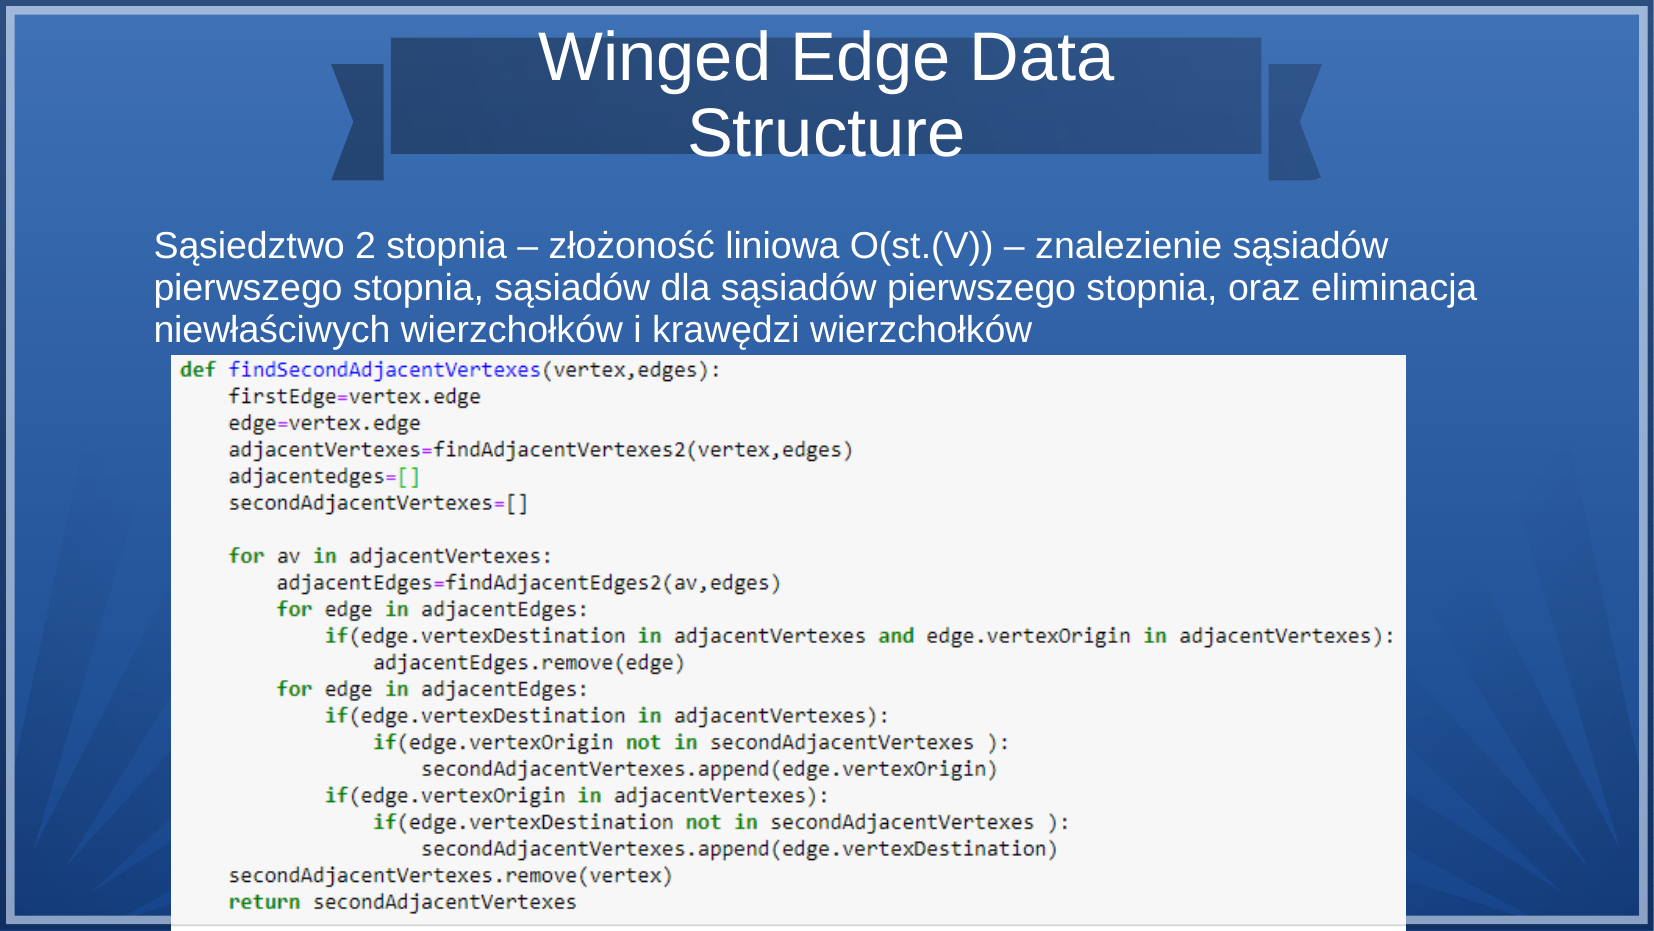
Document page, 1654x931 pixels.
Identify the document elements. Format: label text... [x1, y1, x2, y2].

title Winged Edge Data Structure [389, 17, 1264, 172]
picture [171, 355, 1406, 931]
list Sąsiedztwo 2 stopnia – złożoność liniowa O(st.(V)) – znalezienie sąsiadów pierwszego stopnia, sąsiadów dla sąsiadów pierwszego stopnia, oraz eliminacja niewłaściwych wierzchołków i krawędzi wierzchołków [82, 224, 1571, 848]
